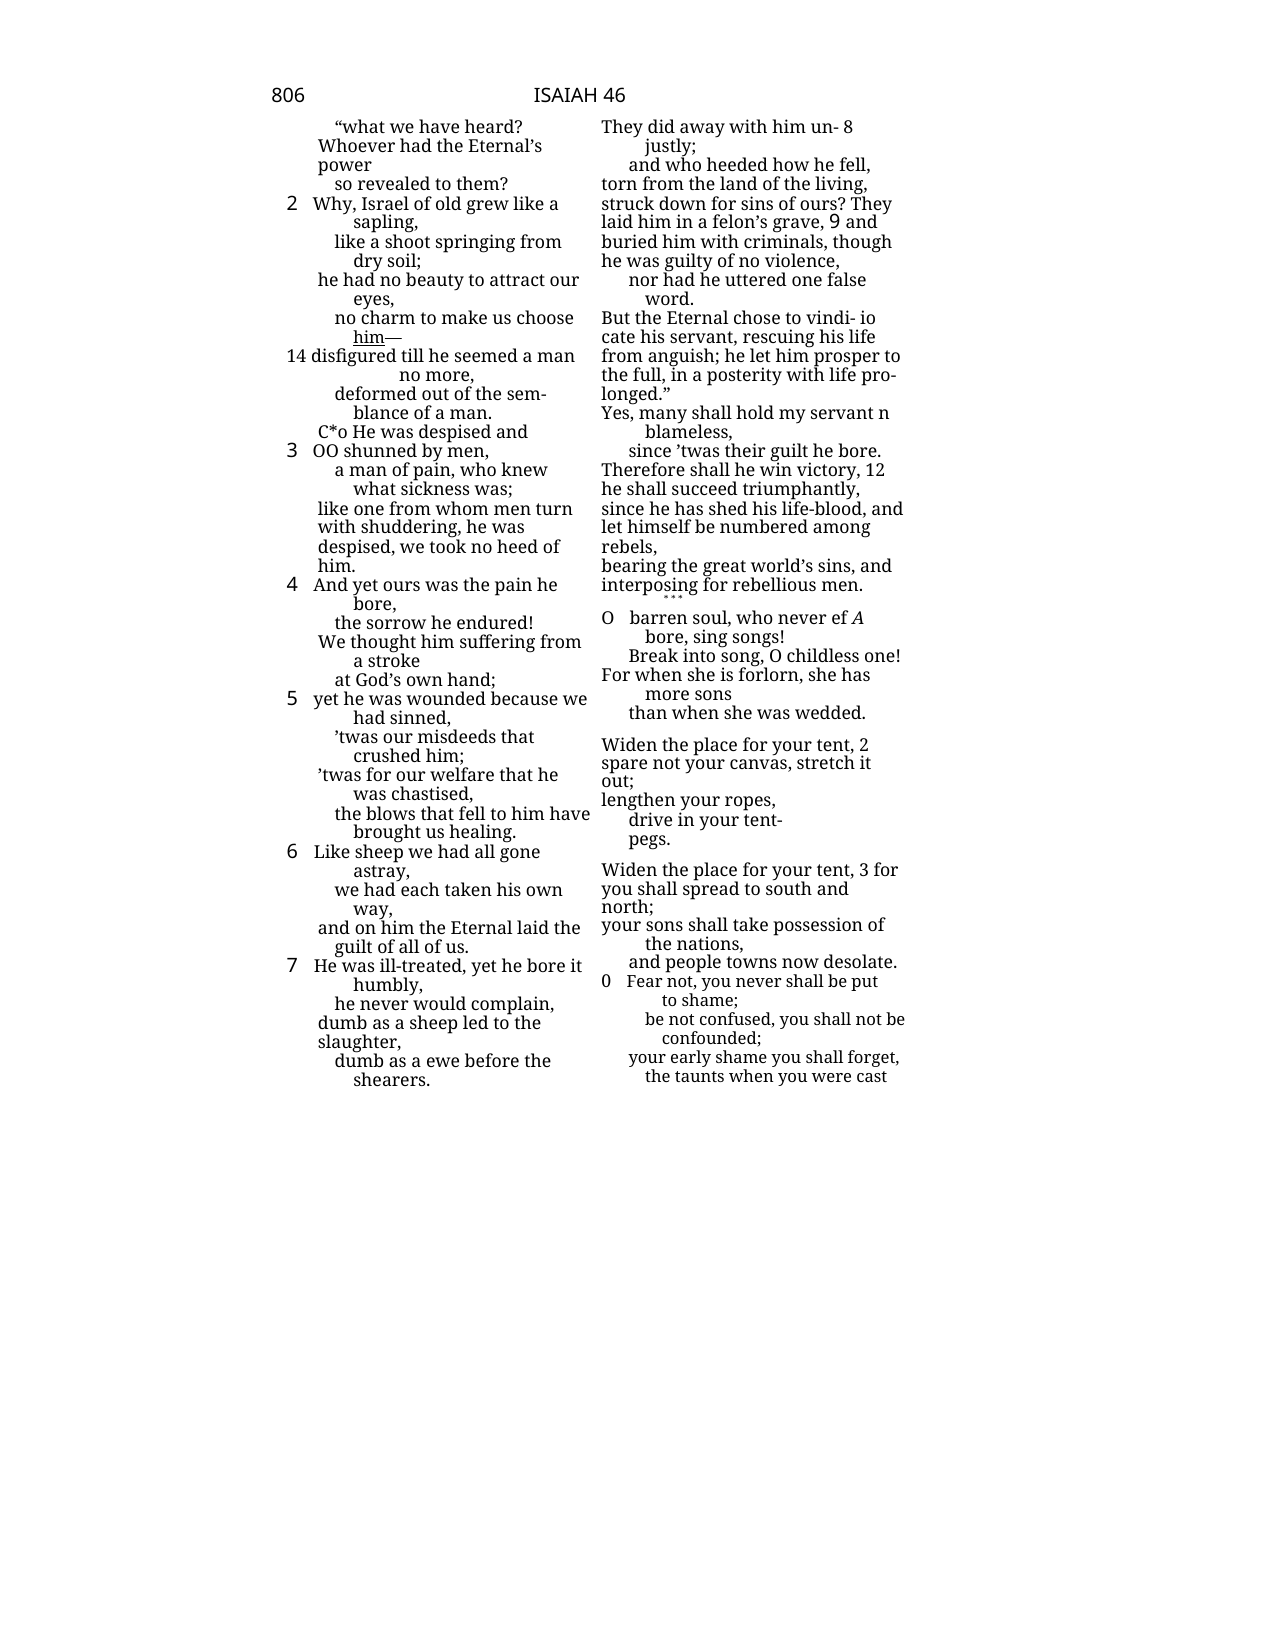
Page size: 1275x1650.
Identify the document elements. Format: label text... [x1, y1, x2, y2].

text Therefore shall he win victory, 12 he shall succeed triumphantly, since he has shed his life-blood, and let himself be numbered among rebels, [601, 462, 905, 557]
text deformed out of the sem­blance of a man. [334, 385, 591, 423]
text like a shoot springing from dry soil; [334, 233, 591, 271]
text But the Eternal chose to vindi- io cate his servant, rescuing his life from anguish; he let him prosper to the full, in a posterity with life pro­longed.” [601, 309, 905, 404]
text he had no beauty to attract our eyes, [318, 271, 591, 309]
text nor had he uttered one false word. [628, 271, 905, 309]
text Yes, many shall hold my servant n blameless, [601, 404, 905, 442]
text be not confused, you shall not be confounded; [645, 1011, 905, 1049]
text at God’s own hand; [334, 671, 591, 690]
text him— [353, 328, 591, 347]
text They did away with him un- 8 justly; [601, 118, 905, 157]
text your sons shall take possession of the nations, [601, 917, 905, 954]
text * * * [664, 595, 905, 604]
text astray, [353, 862, 591, 881]
text sapling, [353, 214, 591, 233]
text and people towns now deso­late. [628, 954, 905, 972]
list He was ill-treated, yet he bore it [286, 957, 591, 976]
text the sorrow he endured! [334, 614, 591, 633]
text O barren soul, who never ef A bore, sing songs! [601, 609, 905, 647]
text since ’twas their guilt he bore. [628, 442, 905, 462]
list Fear not, you never shall be put [601, 972, 905, 991]
text a man of pain, who knew what sickness was; [334, 462, 591, 500]
text C*o He was despised and [318, 423, 591, 442]
text we had each taken his own way, [334, 881, 591, 919]
text ’twas our misdeeds that crushed him; [334, 728, 591, 767]
text Widen the place for your tent, 3 for you shall spread to south and north; [601, 862, 905, 917]
text bearing the great world’s sins, and interposing for rebellious men. [601, 557, 905, 595]
text humbly, [353, 976, 591, 995]
list Like sheep we had all gone [286, 843, 591, 862]
text For when she is forlorn, she has more sons [601, 666, 905, 704]
text lengthen your ropes, drive in your tent-pegs. [601, 792, 812, 849]
list OO shunned by men, [286, 442, 591, 462]
text Break into song, O childless one! [628, 647, 905, 666]
text and who heeded how he fell, torn from the land of the living, struck down for sins of ours? They laid him in a felon’s grave, 9 and buried him with criminals, though he was guilty of no vio­lence, [601, 157, 905, 271]
text the taunts when you were cast [645, 1068, 905, 1087]
list Why, Israel of old grew like a [286, 195, 591, 214]
text “what we have heard? Whoever had the Eternal’s power [318, 118, 591, 176]
text dumb as a ewe before the shearers. [334, 1052, 591, 1091]
text Widen the place for your tent, 2 spare not your canvas, stretch it out; [601, 736, 905, 792]
text ’twas for our welfare that he was chastised, [318, 767, 591, 805]
text he never would complain, dumb as a sheep led to the slaughter, [318, 995, 591, 1052]
text to shame; [662, 991, 905, 1011]
text 14 disfigured till he seemed a man no more, [286, 347, 591, 385]
text had sinned, [353, 709, 591, 728]
list And yet ours was the pain he [286, 576, 591, 595]
text and on him the Eternal laid the guilt of all of us. [318, 919, 591, 957]
text We thought him suffering from a stroke [318, 633, 591, 671]
text bore, [353, 595, 591, 614]
list yet he was wounded because we [286, 690, 591, 709]
text your early shame you shall for­get, [628, 1049, 905, 1068]
text so revealed to them? [334, 176, 591, 195]
text than when she was wedded. [628, 704, 905, 723]
text the blows that fell to him have brought us healing. [334, 805, 591, 843]
text no charm to make us choose [334, 309, 591, 328]
text like one from whom men turn with shuddering, he was despised, we took no heed of him. [318, 500, 591, 576]
